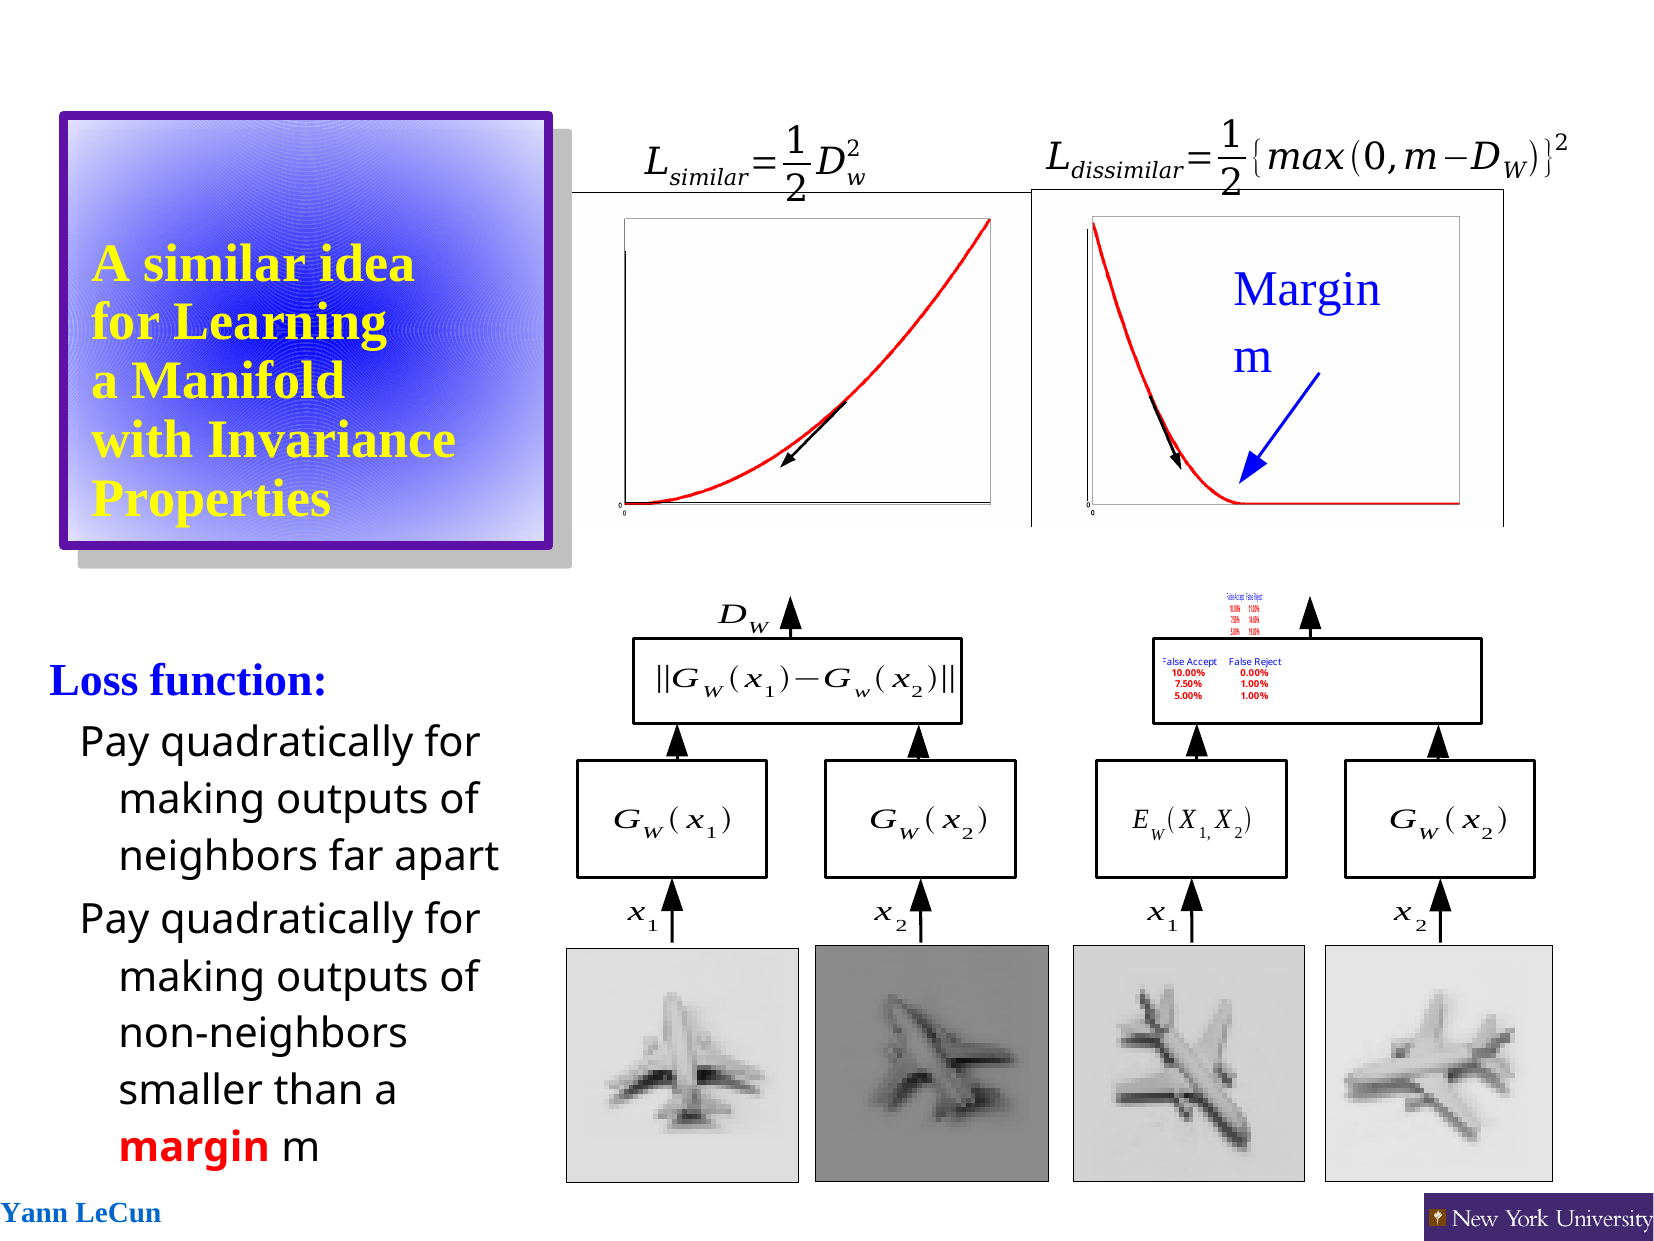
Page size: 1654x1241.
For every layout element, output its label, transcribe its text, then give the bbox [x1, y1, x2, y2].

chart [860, 797, 997, 845]
chart [604, 797, 740, 845]
chart [1163, 655, 1486, 703]
picture [815, 945, 1049, 1182]
chart [707, 591, 776, 639]
chart [1137, 889, 1188, 937]
chart [1123, 797, 1259, 845]
text_box Margin m [1233, 260, 1382, 412]
chart [638, 118, 872, 211]
chart [864, 889, 915, 937]
chart [1383, 889, 1435, 937]
text_box [546, 527, 1536, 580]
picture [1424, 1193, 1654, 1241]
list Loss function: Pay quadratically for making outputs of neighbors far apart Pay quadratically for making outputs of non-neighbors smaller than a margin m [49, 654, 521, 1187]
picture [572, 189, 1504, 527]
chart [617, 889, 668, 937]
picture [1073, 945, 1305, 1182]
chart [1380, 797, 1517, 845]
picture [1325, 945, 1553, 1182]
chart [1227, 591, 1295, 639]
chart [643, 655, 967, 703]
chart [1039, 112, 1575, 205]
picture [566, 948, 799, 1183]
title A similar idea for Learning a Manifold with Invariance Properties [63, 115, 549, 546]
